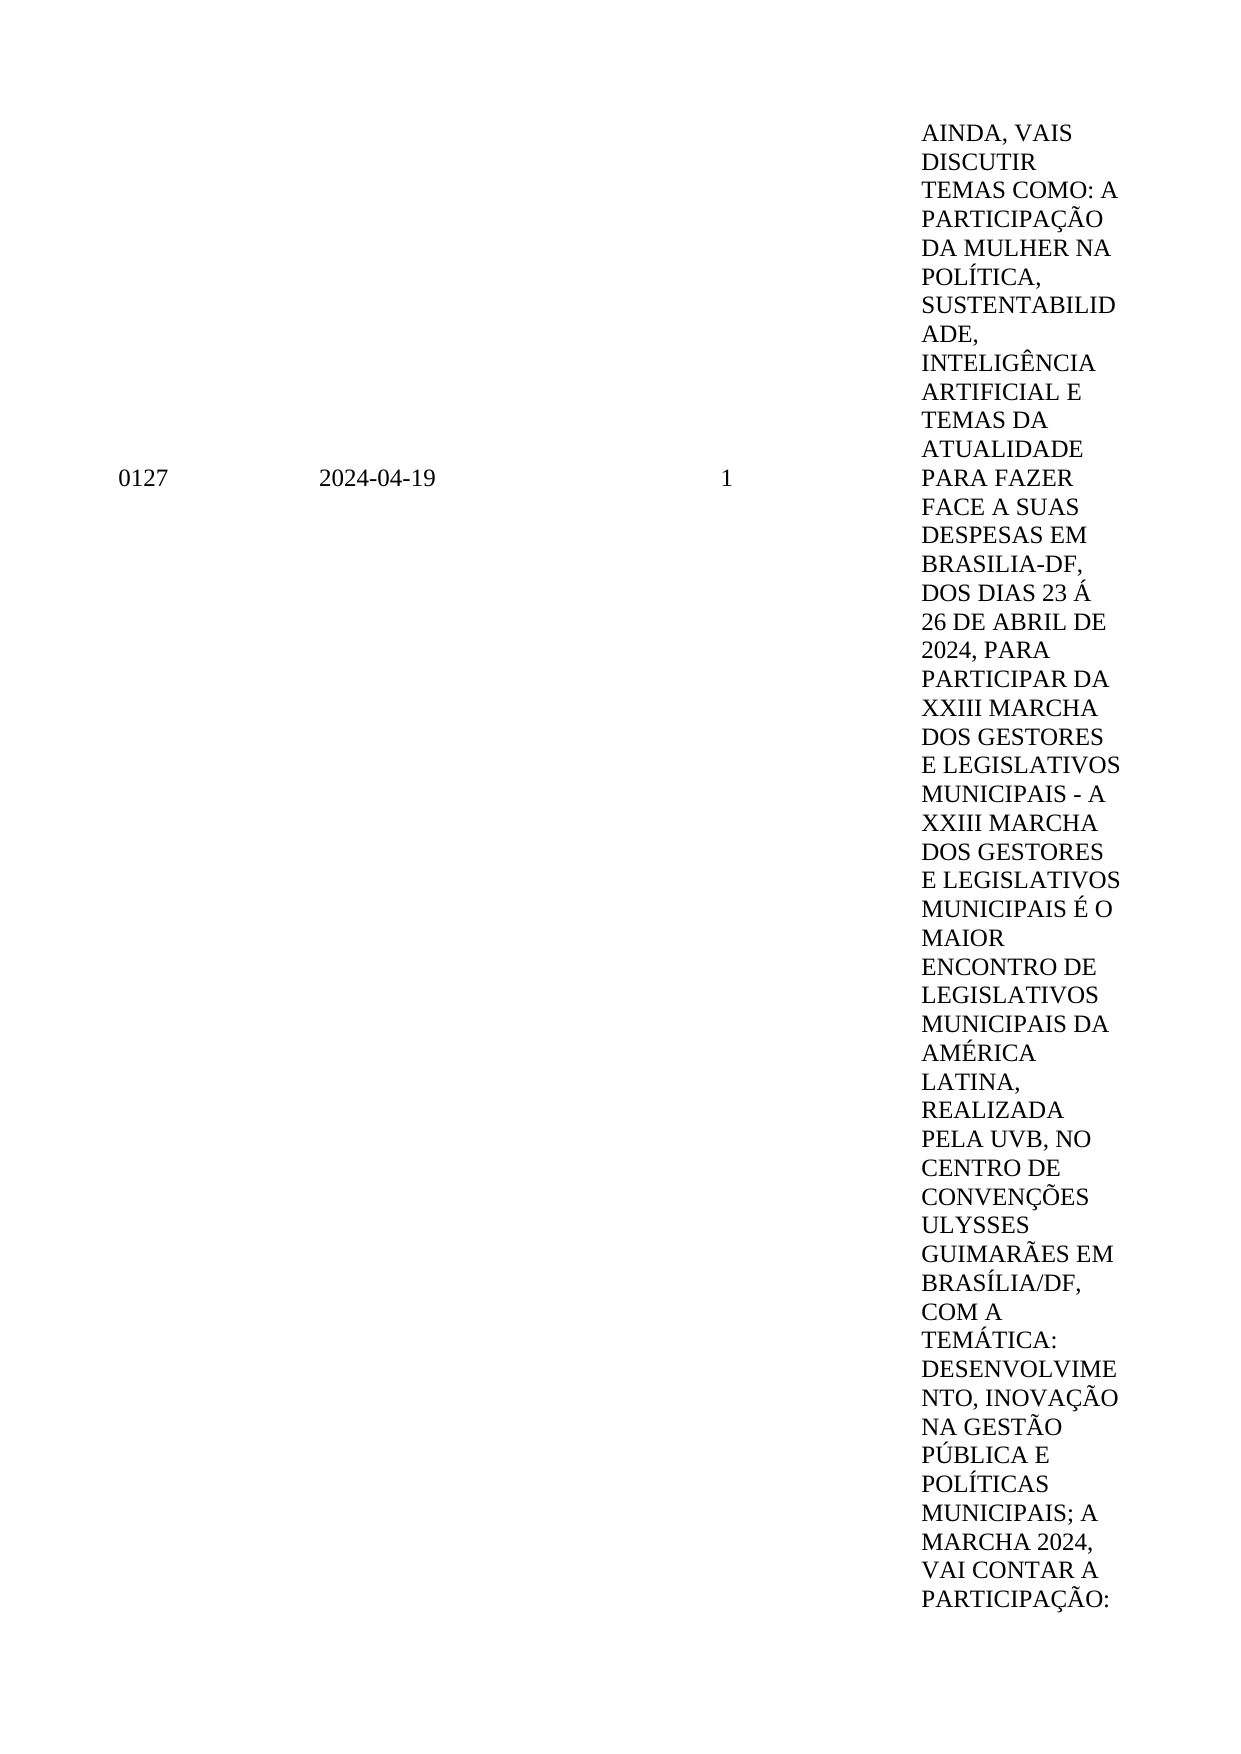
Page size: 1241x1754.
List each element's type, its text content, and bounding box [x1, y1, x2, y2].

table_cell 0127 [118, 463, 319, 1613]
table_cell [720, 118, 921, 463]
table_cell [520, 463, 720, 1613]
table_cell [118, 118, 319, 463]
table_cell 1 [720, 463, 921, 1613]
table_cell PARA FAZER FACE A SUAS DESPESAS EM BRASILIA-DF, DOS DIAS 23 Á 26 DE ABRIL DE 2024, PARA PARTICIPAR DA XXIII MARCHA DOS GESTORES E LEGISLATIVOS MUNICIPAIS - A XXIII MARCHA DOS GESTORES E LEGISLATIVOS MUNICIPAIS É O MAIOR ENCONTRO DE LEGISLATIVOS MUNICIPAIS DA AMÉRICA LATINA, REALIZADA PELA UVB, NO CENTRO DE CONVENÇÕES ULYSSES GUIMARÃES EM BRASÍLIA/DF, COM A TEMÁTICA: DESENVOLVIMENTO, INOVAÇÃO NA GESTÃO PÚBLICA E POLÍTICAS MUNICIPAIS; A MARCHA 2024, VAI CONTAR A PARTICIPAÇÃO: [921, 463, 1122, 1613]
table_cell AINDA, VAIS DISCUTIR TEMAS COMO: A PARTICIPAÇÃO DA MULHER NA POLÍTICA, SUSTENTABILIDADE, INTELIGÊNCIA ARTIFICIAL E TEMAS DA ATUALIDADE [921, 118, 1122, 463]
table_cell [520, 118, 720, 463]
table_cell [319, 118, 519, 463]
table_cell 2024-04-19 [319, 463, 519, 1613]
